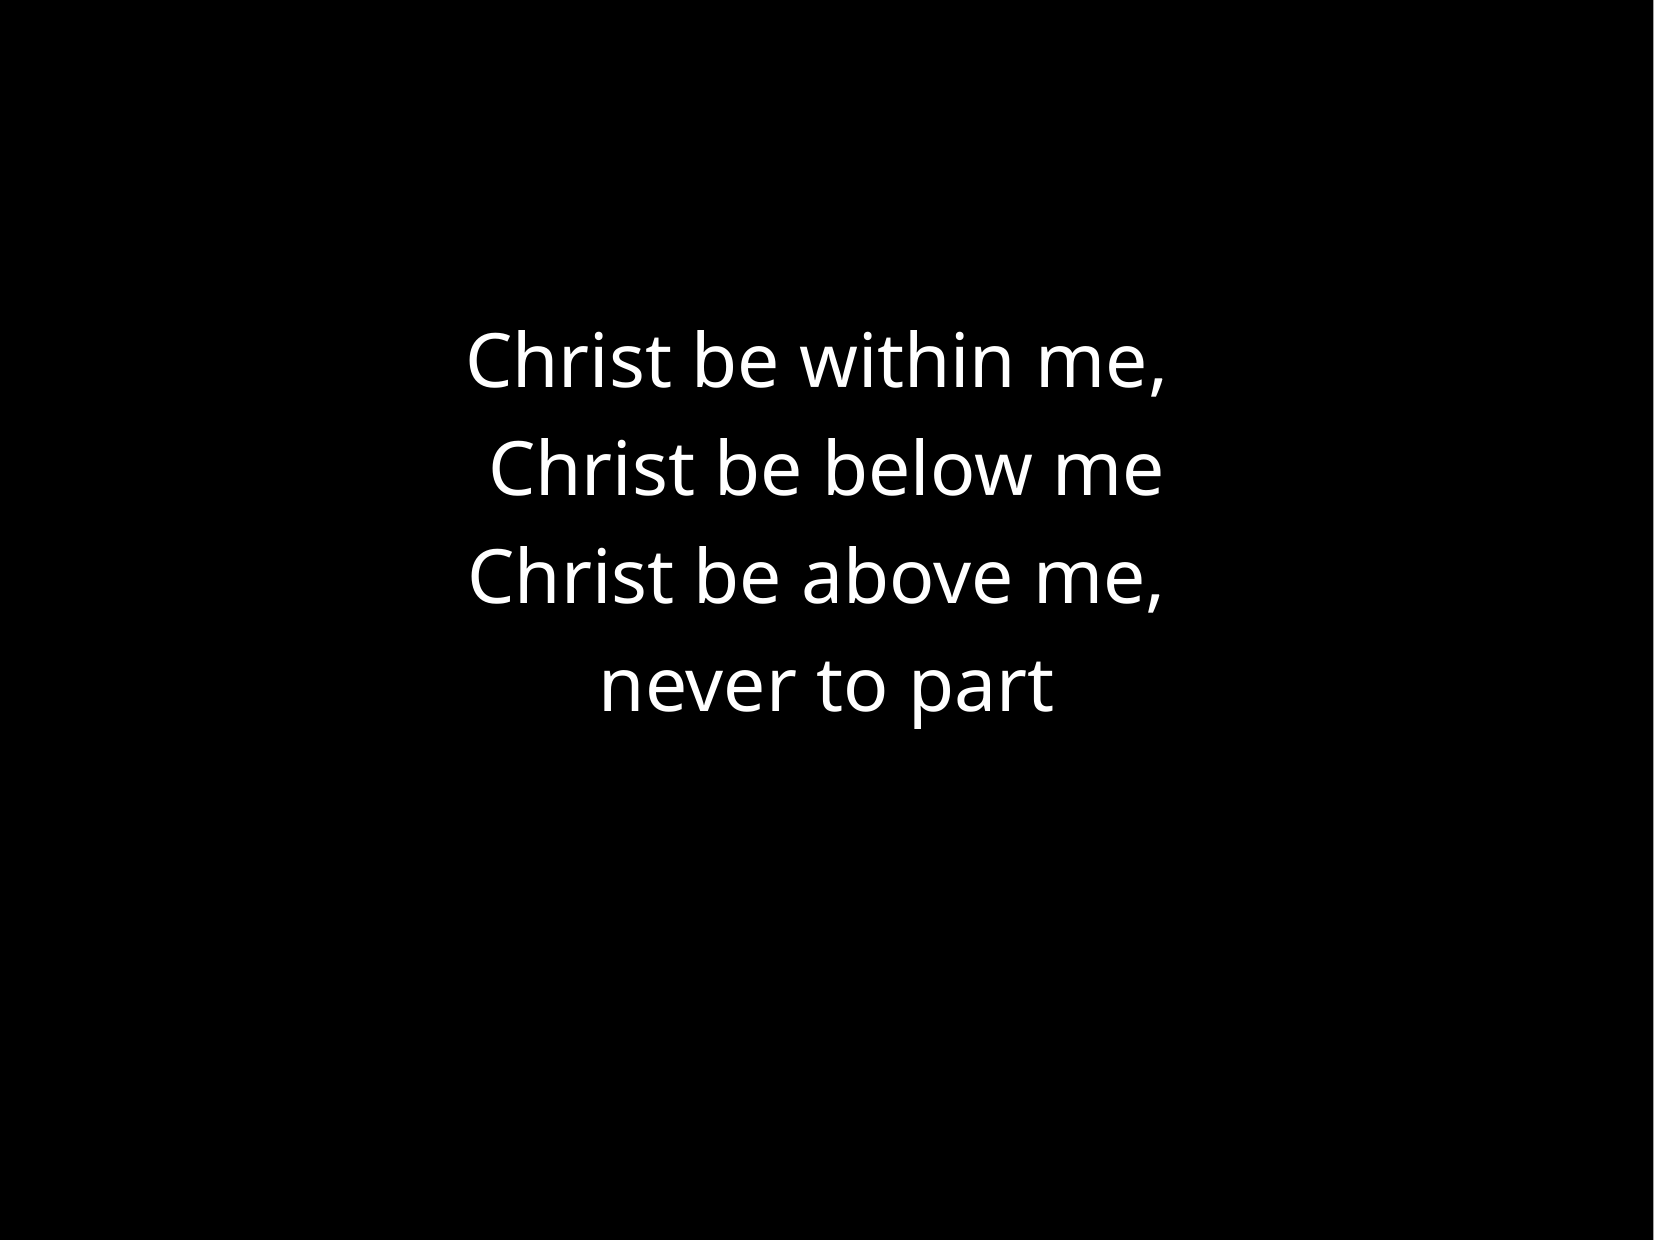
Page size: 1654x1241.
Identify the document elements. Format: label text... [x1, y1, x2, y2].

list Christ be within me, Christ be below me Christ be above me, never to part [0, 307, 1654, 1027]
